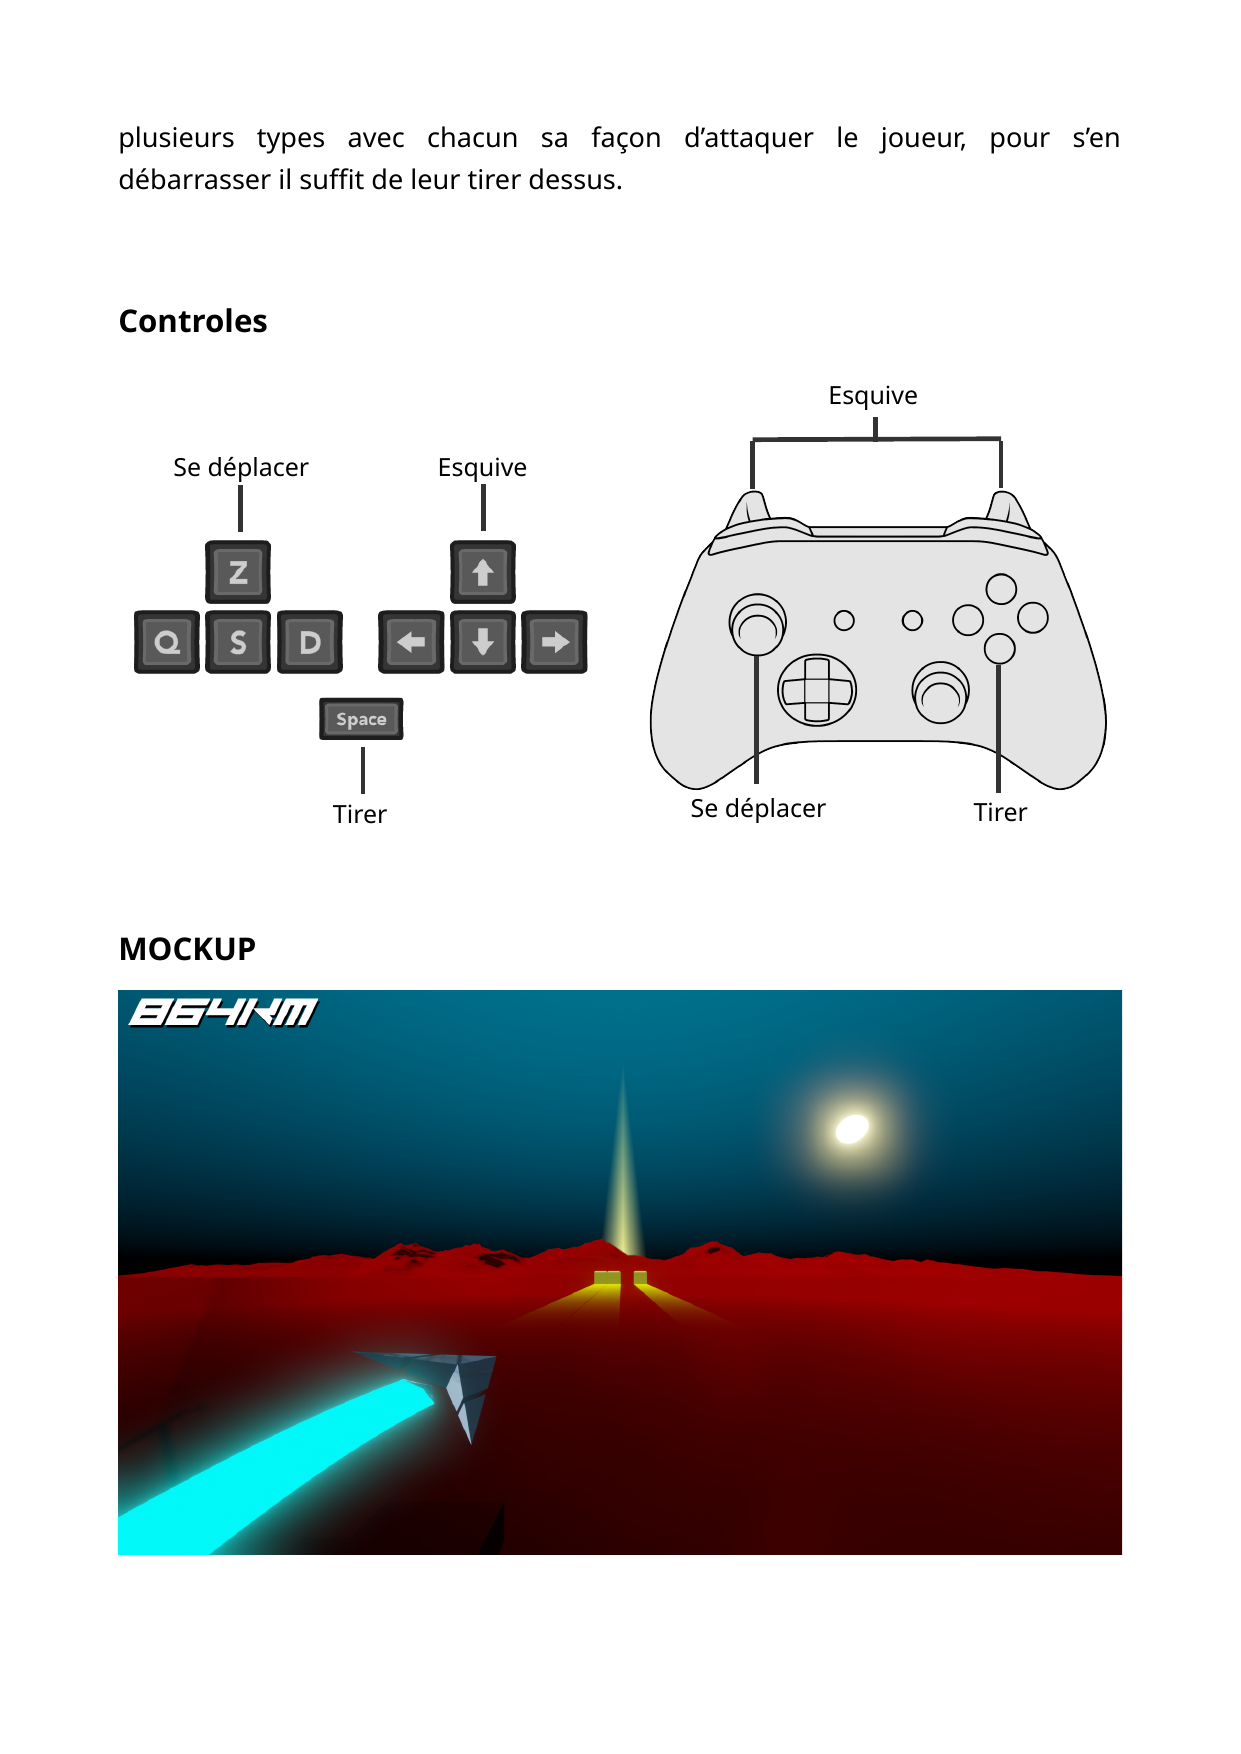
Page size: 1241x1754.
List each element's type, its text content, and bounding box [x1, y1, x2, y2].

picture [118, 1081, 1123, 1555]
picture [118, 509, 604, 774]
text MOCKUP [118, 926, 1122, 969]
picture [630, 481, 1123, 800]
picture [130, 999, 317, 1026]
picture [762, 1043, 942, 1221]
text plusieurs types avec chacun sa façon d’attaquer le joueur, pour s’en débarrasser il suffit de leur tirer dessus. [118, 118, 1122, 197]
subtitle Controles [118, 299, 1122, 342]
